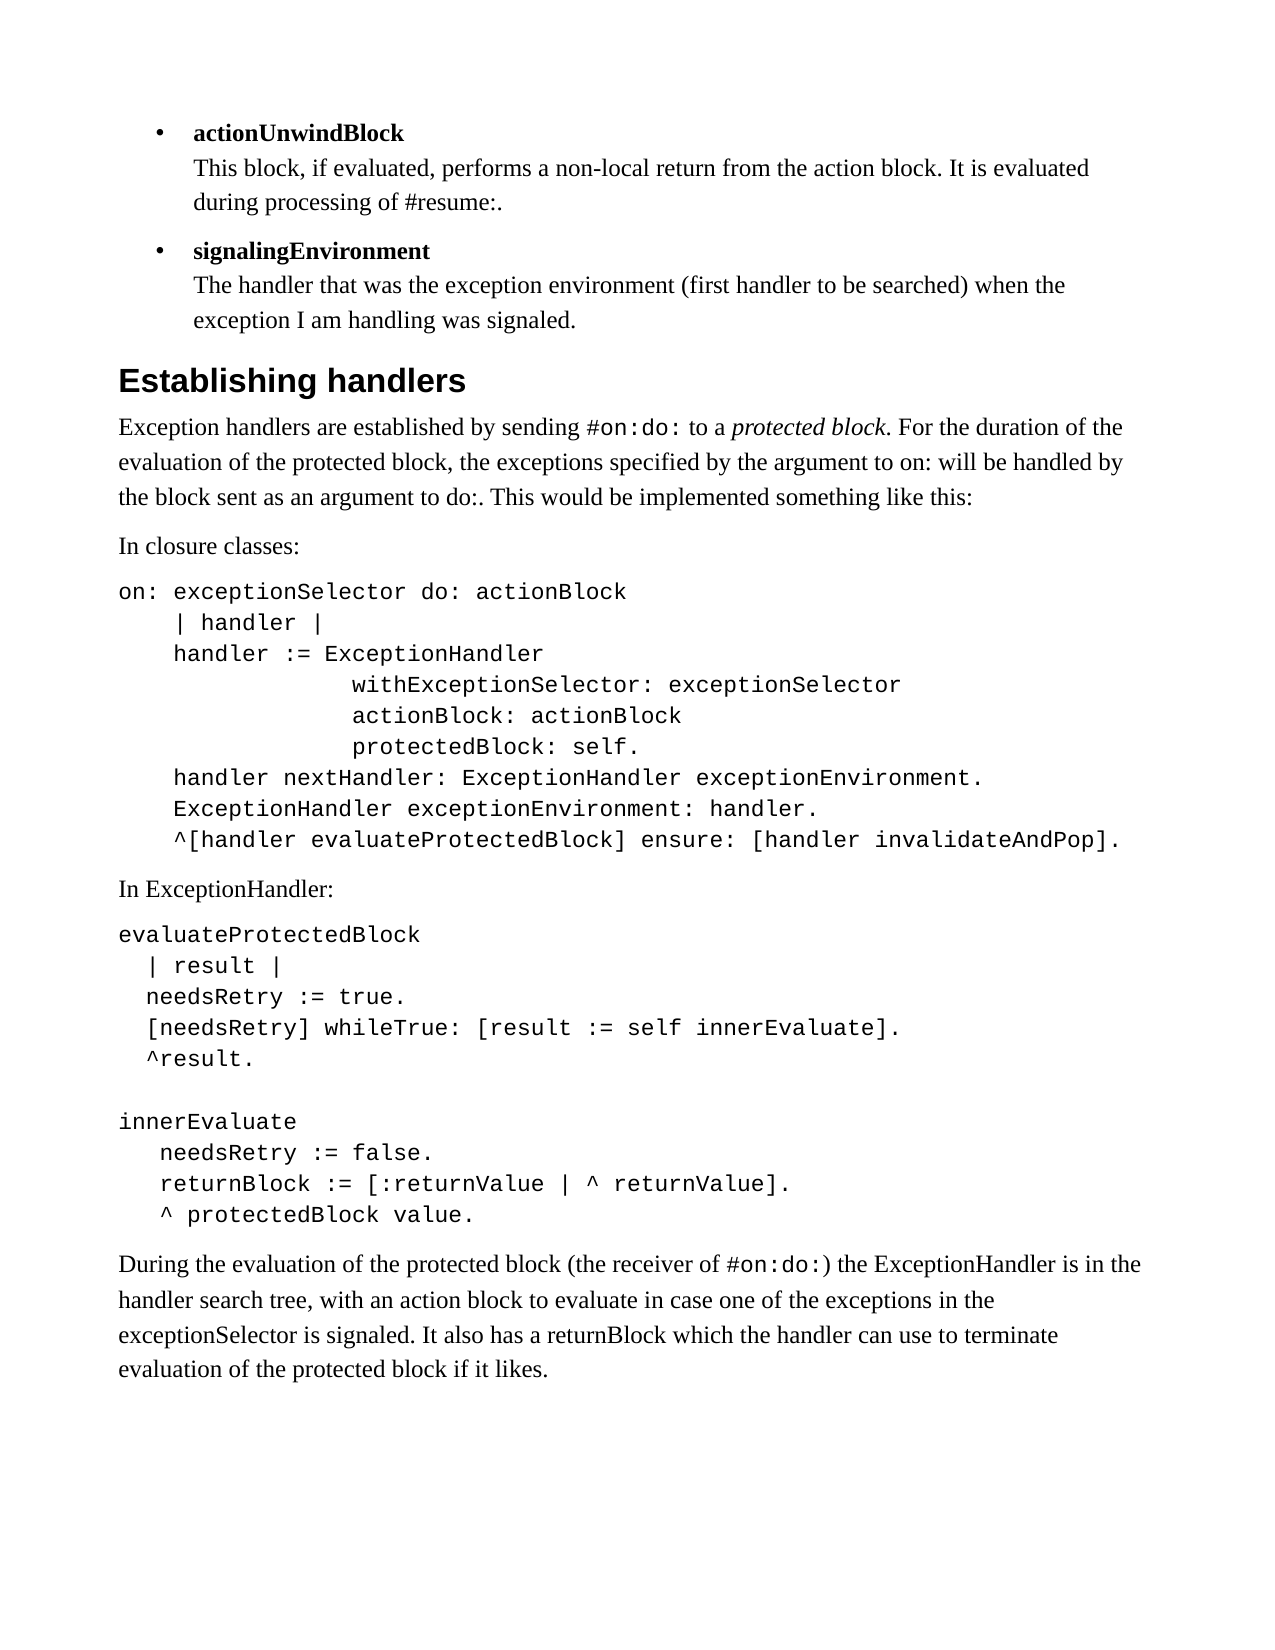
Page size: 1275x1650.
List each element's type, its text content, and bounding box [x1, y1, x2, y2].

text handler := ExceptionHandler [118, 642, 1157, 668]
list actionUnwindBlock This block, if evaluated, performs a non-local return from the action block. It is evaluated during processing of #resume:. [156, 118, 1157, 216]
text ^result. [118, 1048, 1157, 1074]
text In closure classes: [118, 531, 1157, 560]
text protectedBlock: self. [118, 735, 1157, 761]
text needsRetry := false. [118, 1141, 1157, 1167]
text ^[handler evaluateProtectedBlock] ensure: [handler invalidateAndPop]. [118, 828, 1157, 854]
text [needsRetry] whileTrue: [result := self innerEvaluate]. [118, 1017, 1157, 1043]
text needsRetry := true. [118, 986, 1157, 1012]
text returnBlock := [:returnValue | ^ returnValue]. [118, 1172, 1157, 1198]
text on: exceptionSelector do: actionBlock [118, 580, 1157, 606]
text innerEvaluate [118, 1110, 1157, 1136]
text | handler | [118, 611, 1157, 637]
text handler nextHandler: ExceptionHandler exceptionEnvironment. [118, 766, 1157, 792]
list signalingEnvironment The handler that was the exception environment (first handler to be searched) when the exception I am handling was signaled. [156, 236, 1157, 334]
subtitle Establishing handlers [118, 360, 1157, 399]
text ^ protectedBlock value. [118, 1203, 1157, 1229]
text actionBlock: actionBlock [118, 704, 1157, 730]
text evaluateProtectedBlock [118, 923, 1157, 949]
text withExceptionSelector: exceptionSelector [118, 673, 1157, 699]
text Exception handlers are established by sending #on:do: to a protected block. For the duration of the evaluation of the protected block, the exceptions specified by the argument to on: will be handled by the block sent as an argument to do:. This would be implemented something like this: [118, 412, 1157, 511]
text | result | [118, 954, 1157, 981]
text ExceptionHandler exceptionEnvironment: handler. [118, 797, 1157, 823]
text During the evaluation of the protected block (the receiver of #on:do:) the ExceptionHandler is in the handler search tree, with an action block to evaluate in case one of the exceptions in the exceptionSelector is signaled. It also has a returnBlock which the handler can use to terminate evaluation of the protected block if it likes. [118, 1249, 1157, 1383]
text In ExceptionHandler: [118, 874, 1157, 903]
